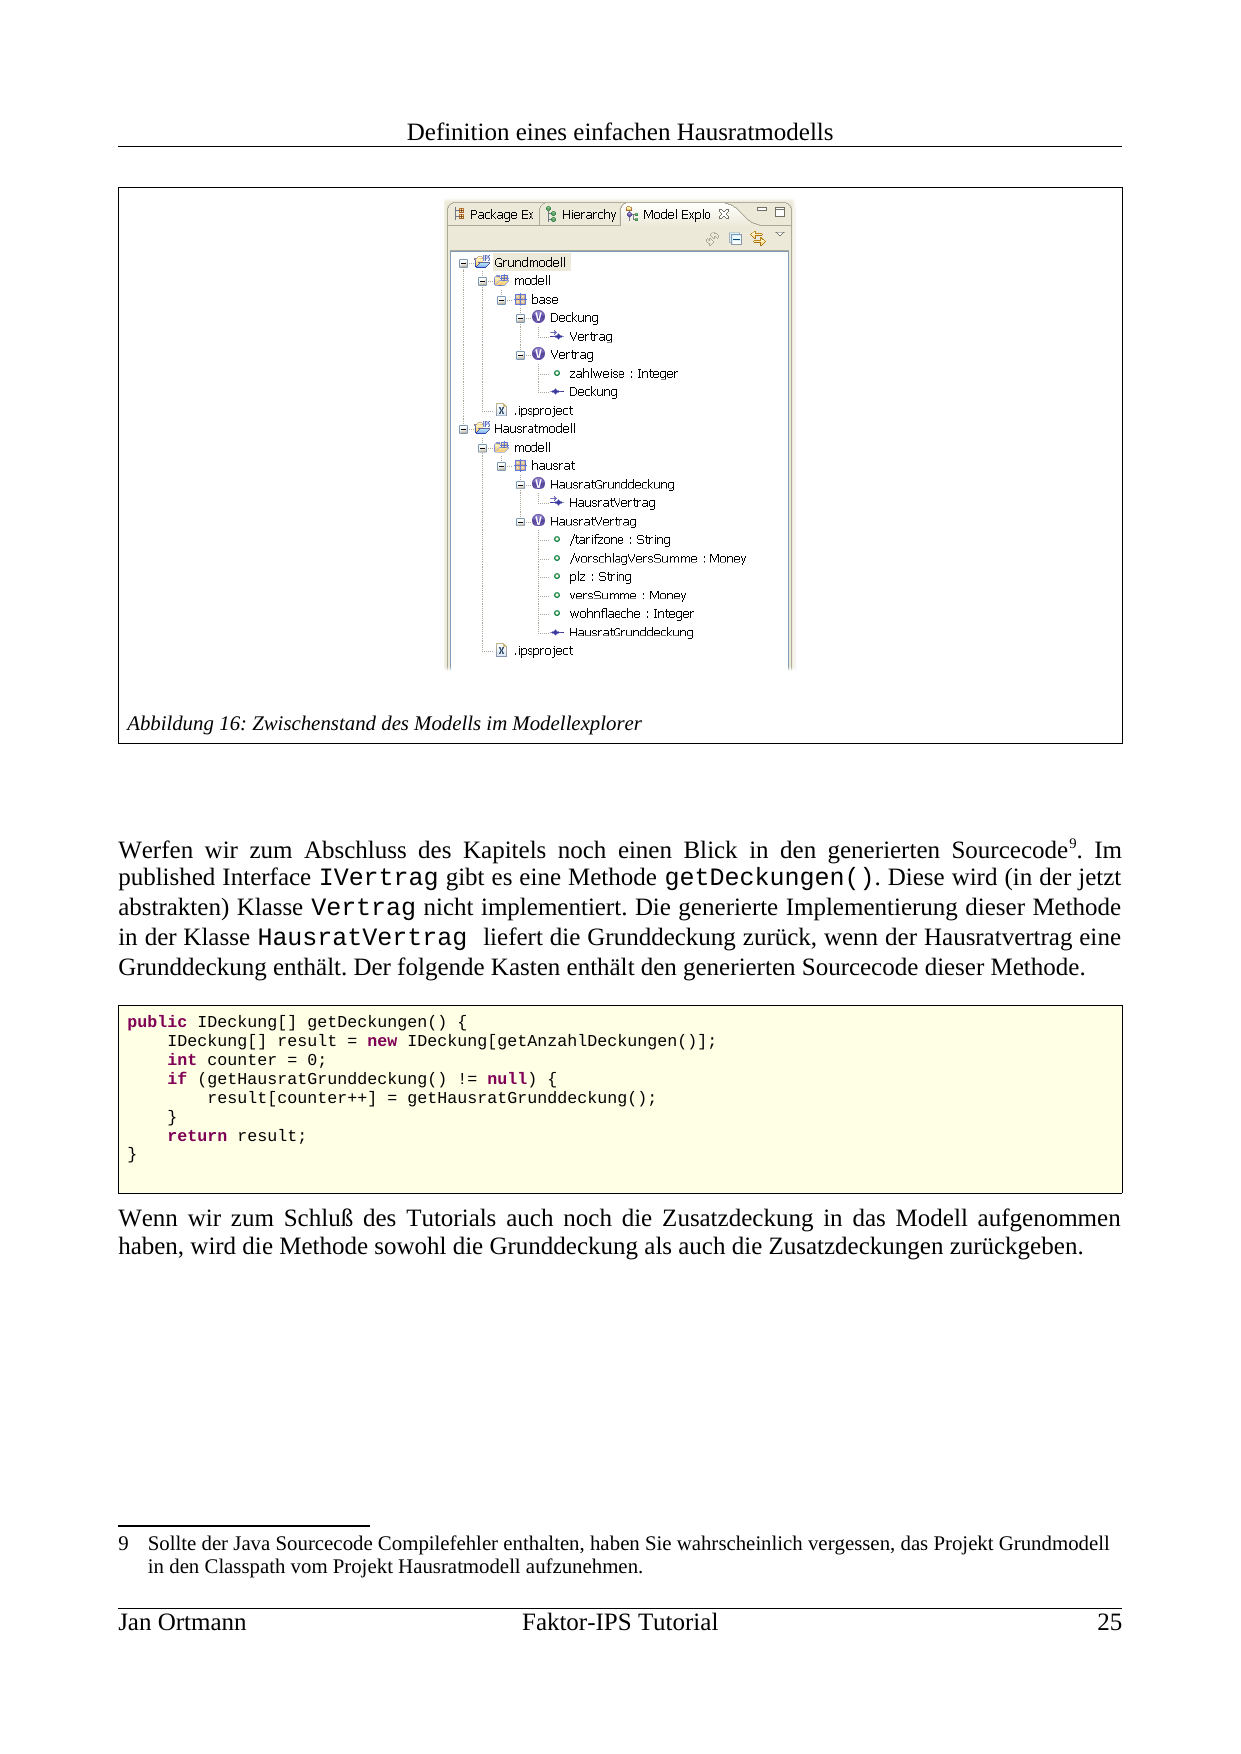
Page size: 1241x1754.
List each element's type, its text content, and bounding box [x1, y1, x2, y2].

text } [127, 1146, 1113, 1165]
text Sollte der Java Sourcecode Compilefehler enthalten, haben Sie wahrscheinlich vergessen, das Projekt Grundmodell in den Classpath vom Projekt Hausratmodell aufzunehmen. [118, 1532, 1122, 1578]
text } [127, 1108, 1113, 1127]
text if (getHausratGrunddeckung() != null) { [127, 1071, 1113, 1089]
text Abbildung 16: Zwischenstand des Modells im Modellexplorer [127, 711, 1113, 734]
text public IDeckung[] getDeckungen() { [127, 1014, 1113, 1033]
text [119, 1006, 1122, 1193]
text IDeckung[] result = new IDeckung[getAnzahlDeckungen()]; [127, 1033, 1113, 1052]
picture [443, 196, 797, 672]
text Wenn wir zum Schluß des Tutorials auch noch die Zusatzdeckung in das Modell aufgenommen haben, wird die Methode sowohl die Grunddeckung als auch die Zusatzdeckungen zurückgeben. [118, 1194, 1122, 1260]
text [118, 993, 1122, 1004]
text result[counter++] = getHausratGrunddeckung(); [127, 1089, 1113, 1108]
text Werfen wir zum Abschluss des Kapitels noch einen Blick in den generierten Sourcecode. Im published Interface IVertrag gibt es eine Methode getDeckungen(). Diese wird (in der jetzt abstrakten) Klasse Vertrag nicht implementiert. Die generierte Implementierung dieser Methode in der Klasse HausratVertrag liefert die Grunddeckung zurück, wenn der Hausratvertrag eine Grunddeckung enthält. Der folgende Kasten enthält den generierten Sourcecode dieser Methode. [118, 836, 1122, 981]
text int counter = 0; [127, 1052, 1113, 1071]
text return result; [127, 1127, 1113, 1146]
